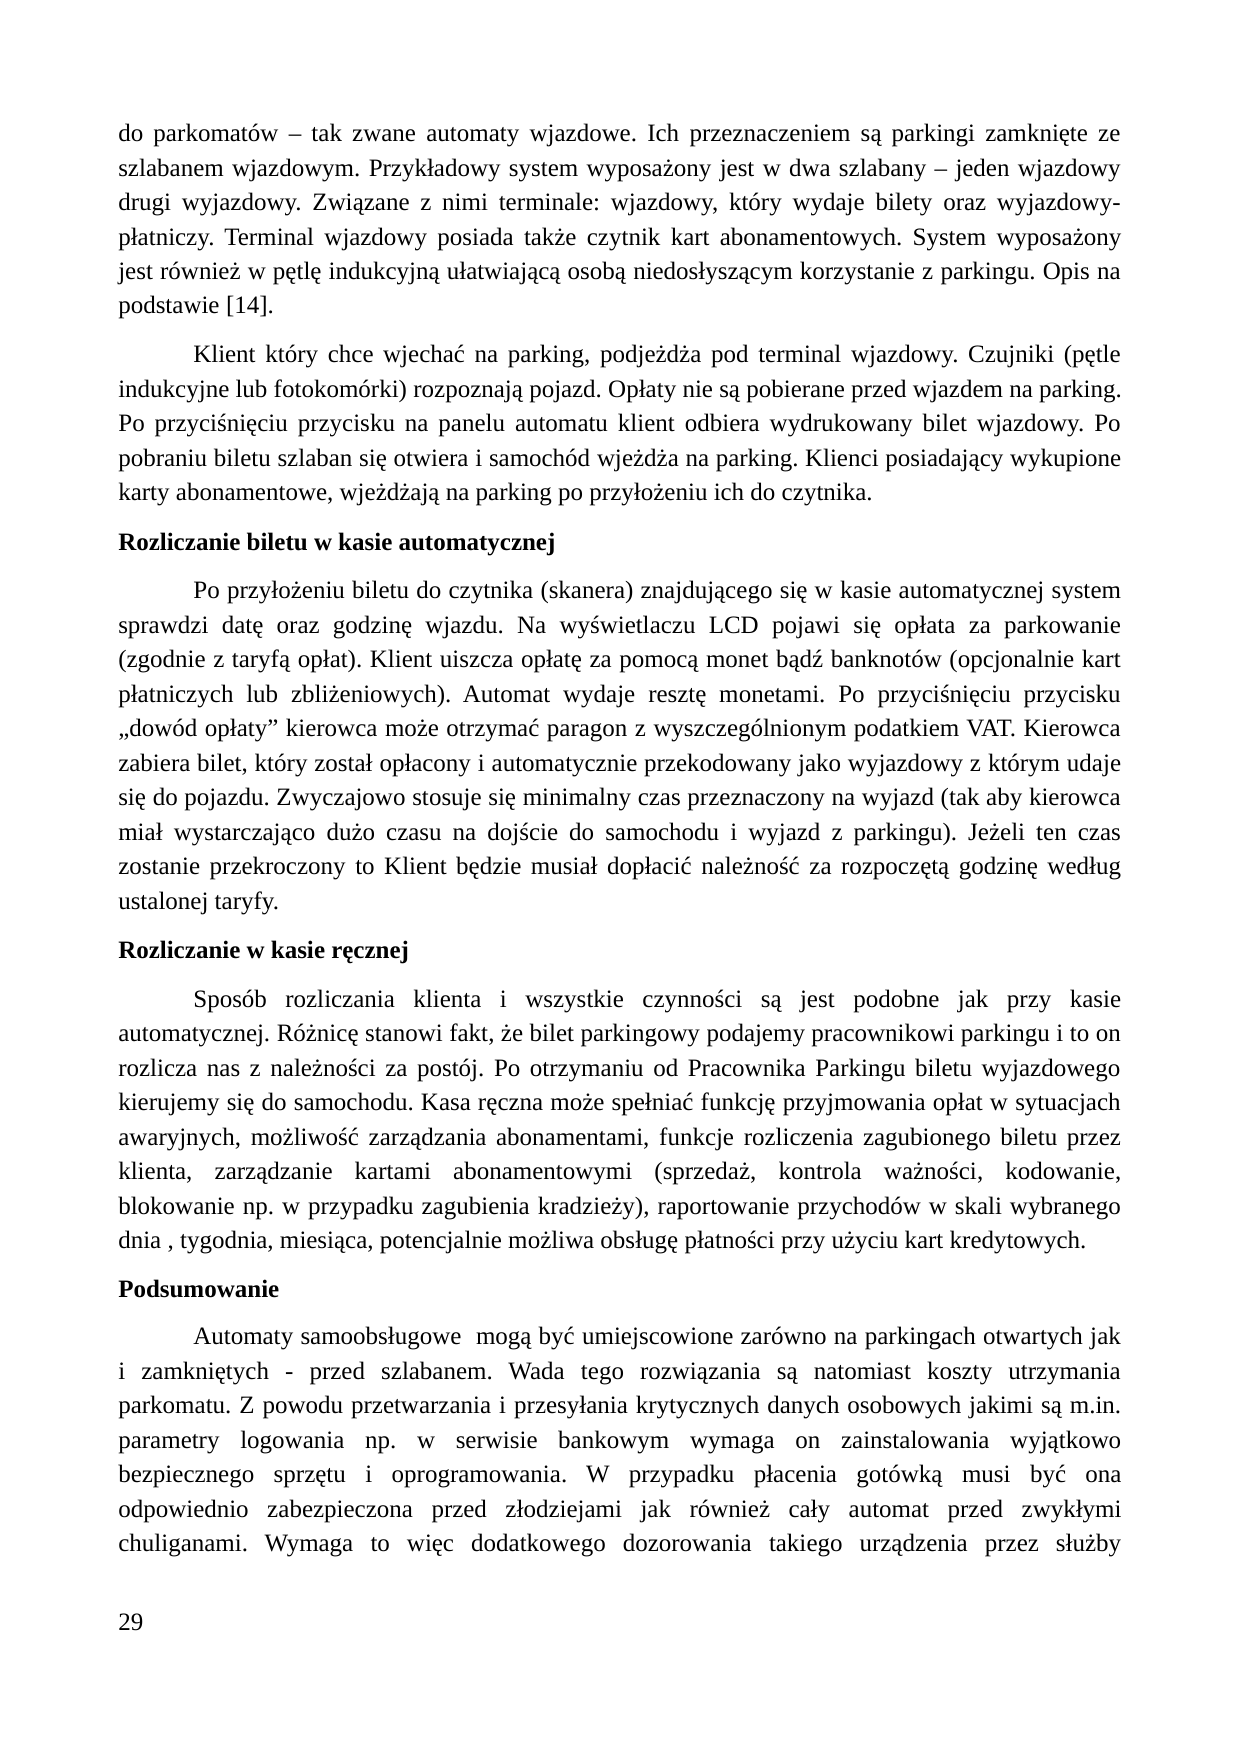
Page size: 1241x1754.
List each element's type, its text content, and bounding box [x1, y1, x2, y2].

text Rozliczanie biletu w kasie automatycznej [118, 527, 1122, 555]
text Rozliczanie w kasie ręcznej [118, 935, 1122, 964]
text Automaty samoobsługowe mogą być umiejscowione zarówno na parkingach otwartych jak i zamkniętych - przed szlabanem. Wada tego rozwiązania są natomiast koszty utrzymania parkomatu. Z powodu przetwarzania i przesyłania krytycznych danych osobowych jakimi są m.in. parametry logowania np. w serwisie bankowym wymaga on zainstalowania wyjątkowo bezpiecznego sprzętu i oprogramowania. W przypadku płacenia gotówką musi być ona odpowiednio zabezpieczona przed złodziejami jak również cały automat przed zwykłymi chuliganami. Wymaga to więc dodatkowego dozorowania takiego urządzenia przez służby [118, 1321, 1122, 1557]
text do parkomatów – tak zwane automaty wjazdowe. Ich przeznaczeniem są parkingi zamknięte ze szlabanem wjazdowym. Przykładowy system wyposażony jest w dwa szlabany – jeden wjazdowy drugi wyjazdowy. Związane z nimi terminale: wjazdowy, który wydaje bilety oraz wyjazdowy-płatniczy. Terminal wjazdowy posiada także czytnik kart abonamentowych. System wyposażony jest również w pętlę indukcyjną ułatwiającą osobą niedosłyszącym korzystanie z parkingu. Opis na podstawie [14]. [118, 118, 1122, 319]
text Sposób rozliczania klienta i wszystkie czynności są jest podobne jak przy kasie automatycznej. Różnicę stanowi fakt, że bilet parkingowy podajemy pracownikowi parkingu i to on rozlicza nas z należności za postój. Po otrzymaniu od Pracownika Parkingu biletu wyjazdowego kierujemy się do samochodu. Kasa ręczna może spełniać funkcję przyjmowania opłat w sytuacjach awaryjnych, możliwość zarządzania abonamentami, funkcje rozliczenia zagubionego biletu przez klienta, zarządzanie kartami abonamentowymi (sprzedaż, kontrola ważności, kodowanie, blokowanie np. w przypadku zagubienia kradzieży), raportowanie przychodów w skali wybranego dnia , tygodnia, miesiąca, potencjalnie możliwa obsługę płatności przy użyciu kart kredytowych. [118, 984, 1122, 1254]
text Klient który chce wjechać na parking, podjeżdża pod terminal wjazdowy. Czujniki (pętle indukcyjne lub fotokomórki) rozpoznają pojazd. Opłaty nie są pobierane przed wjazdem na parking. Po przyciśnięciu przycisku na panelu automatu klient odbiera wydrukowany bilet wjazdowy. Po pobraniu biletu szlaban się otwiera i samochód wjeżdża na parking. Klienci posiadający wykupione karty abonamentowe, wjeżdżają na parking po przyłożeniu ich do czytnika. [118, 339, 1122, 506]
text Po przyłożeniu biletu do czytnika (skanera) znajdującego się w kasie automatycznej system sprawdzi datę oraz godzinę wjazdu. Na wyświetlaczu LCD pojawi się opłata za parkowanie (zgodnie z taryfą opłat). Klient uiszcza opłatę za pomocą monet bądź banknotów (opcjonalnie kart płatniczych lub zbliżeniowych). Automat wydaje resztę monetami. Po przyciśnięciu przycisku „dowód opłaty” kierowca może otrzymać paragon z wyszczególnionym podatkiem VAT. Kierowca zabiera bilet, który został opłacony i automatycznie przekodowany jako wyjazdowy z którym udaje się do pojazdu. Zwyczajowo stosuje się minimalny czas przeznaczony na wyjazd (tak aby kierowca miał wystarczająco dużo czasu na dojście do samochodu i wyjazd z parkingu). Jeżeli ten czas zostanie przekroczony to Klient będzie musiał dopłacić należność za rozpoczętą godzinę według ustalonej taryfy. [118, 576, 1122, 915]
text Podsumowanie [118, 1274, 1122, 1303]
